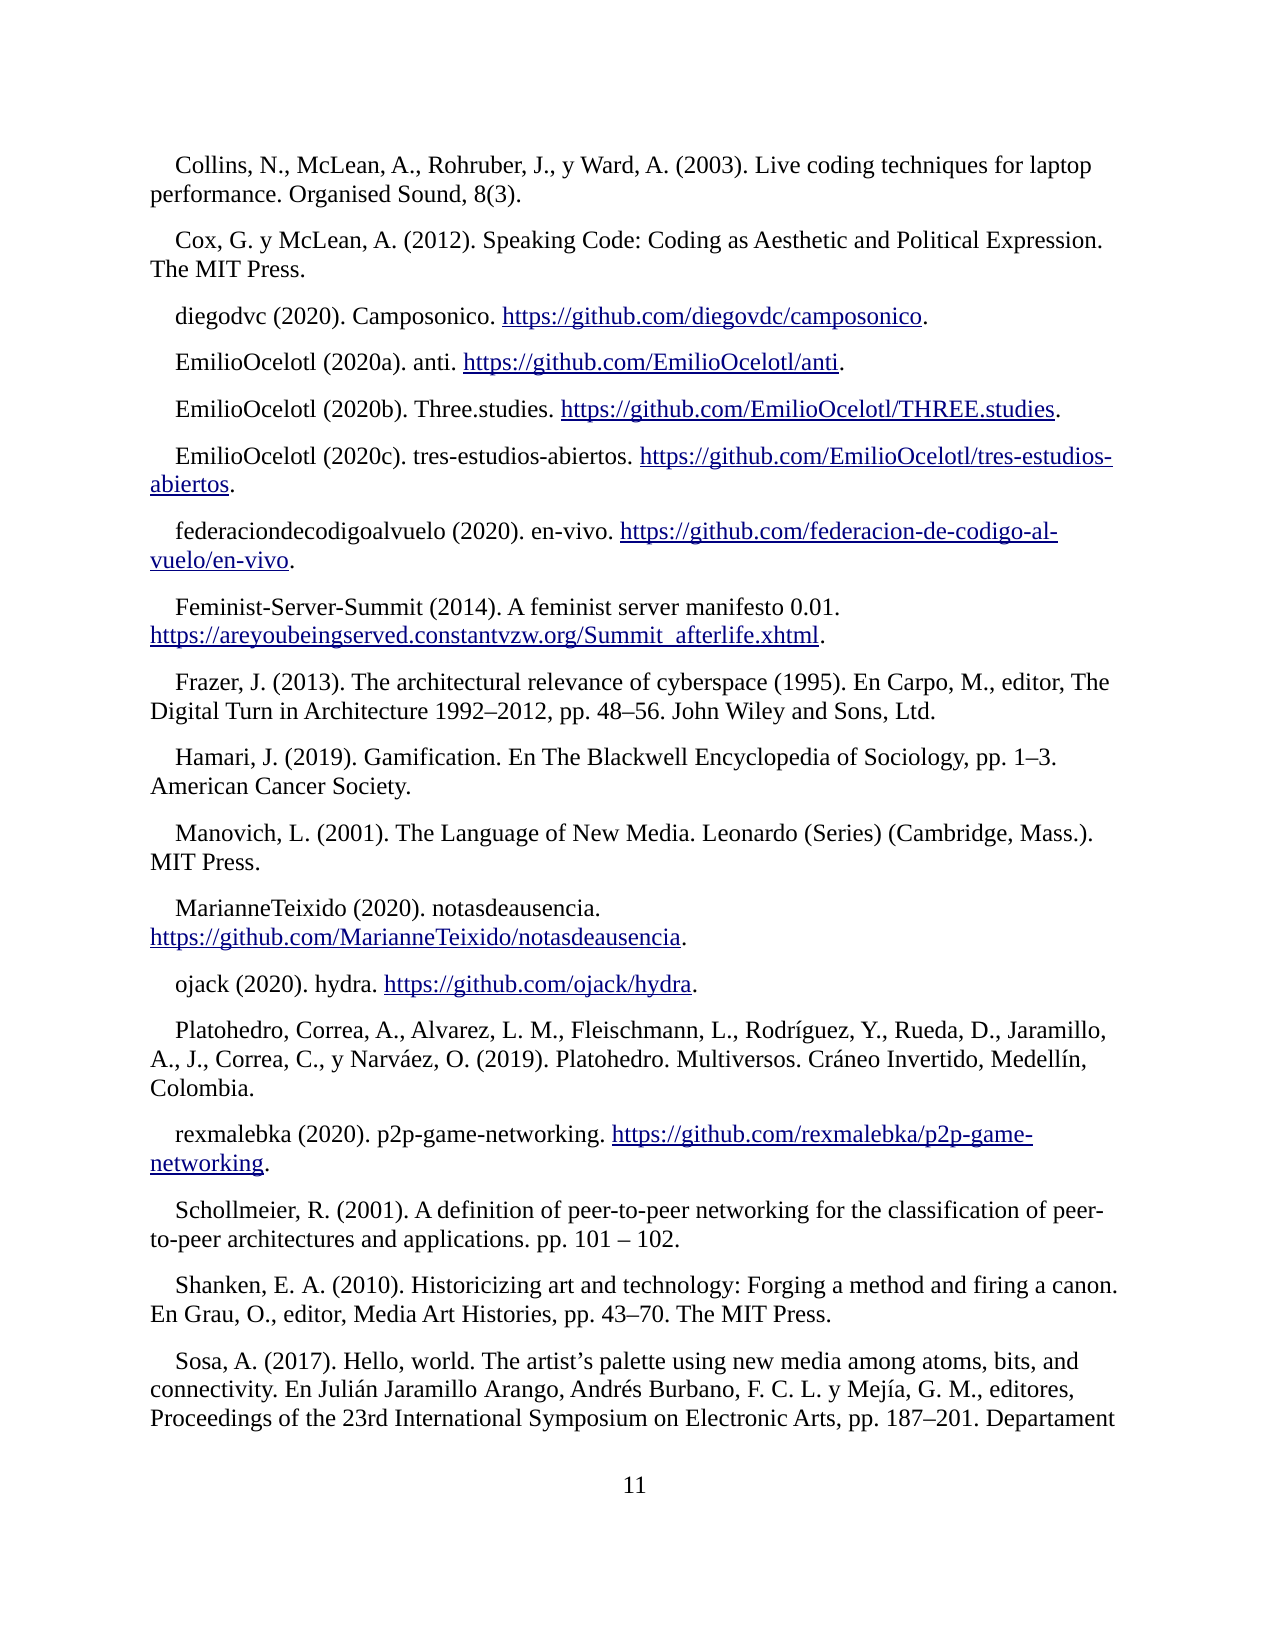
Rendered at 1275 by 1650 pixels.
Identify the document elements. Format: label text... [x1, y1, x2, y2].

text Frazer, J. (2013). The architectural relevance of cyberspace (1995). En Carpo, M., editor, The Digital Turn in Architecture 1992–2012, pp. 48–56. John Wiley and Sons, Ltd. [150, 667, 1125, 724]
text Manovich, L. (2001). The Language of New Media. Leonardo (Series) (Cambridge, Mass.). MIT Press. [150, 818, 1125, 875]
text federaciondecodigoalvuelo (2020). en-vivo. https://github.com/federacion-de-codigo-al-vuelo/en-vivo. [150, 516, 1125, 574]
text ojack (2020). hydra. https://github.com/ojack/hydra. [150, 969, 1125, 997]
text Platohedro, Correa, A., Alvarez, L. M., Fleischmann, L., Rodríguez, Y., Rueda, D., Jaramillo, A., J., Correa, C., y Narváez, O. (2019). Platohedro. Multiversos. Cráneo Invertido, Medellín, Colombia. [150, 1015, 1125, 1102]
text MarianneTeixido (2020). notasdeausencia. https://github.com/MarianneTeixido/notasdeausencia. [150, 893, 1125, 951]
text Schollmeier, R. (2001). A definition of peer-to-peer networking for the classification of peer-to-peer architectures and applications. pp. 101 – 102. [150, 1195, 1125, 1252]
text diegodvc (2020). Camposonico. https://github.com/diegovdc/camposonico. [150, 301, 1125, 329]
text Hamari, J. (2019). Gamification. En The Blackwell Encyclopedia of Sociology, pp. 1–3. American Cancer Society. [150, 742, 1125, 800]
text rexmalebka (2020). p2p-game-networking. https://github.com/rexmalebka/p2p-game-networking. [150, 1119, 1125, 1177]
text Feminist-Server-Summit (2014). A feminist server manifesto 0.01. https://areyoubeingserved.constantvzw.org/Summit_afterlife.xhtml. [150, 592, 1125, 649]
text EmilioOcelotl (2020c). tres-estudios-abiertos. https://github.com/EmilioOcelotl/tres-estudios-abiertos. [150, 441, 1125, 498]
text EmilioOcelotl (2020b). Three.studies. https://github.com/EmilioOcelotl/THREE.studies. [150, 394, 1125, 423]
text Shanken, E. A. (2010). Historicizing art and technology: Forging a method and firing a canon. En Grau, O., editor, Media Art Histories, pp. 43–70. The MIT Press. [150, 1270, 1125, 1328]
text Cox, G. y McLean, A. (2012). Speaking Code: Coding as Aesthetic and Political Expression. The MIT Press. [150, 225, 1125, 283]
text Sosa, A. (2017). Hello, world. The artist’s palette using new media among atoms, bits, and connectivity. En Julián Jaramillo Arango, Andrés Burbano, F. C. L. y Mejía, G. M., editores, Proceedings of the 23rd International Symposium on Electronic Arts, pp. 187–201. Departament [150, 1346, 1125, 1432]
text Collins, N., McLean, A., Rohruber, J., y Ward, A. (2003). Live coding techniques for laptop performance. Organised Sound, 8(3). [150, 150, 1125, 207]
text EmilioOcelotl (2020a). anti. https://github.com/EmilioOcelotl/anti. [150, 347, 1125, 376]
